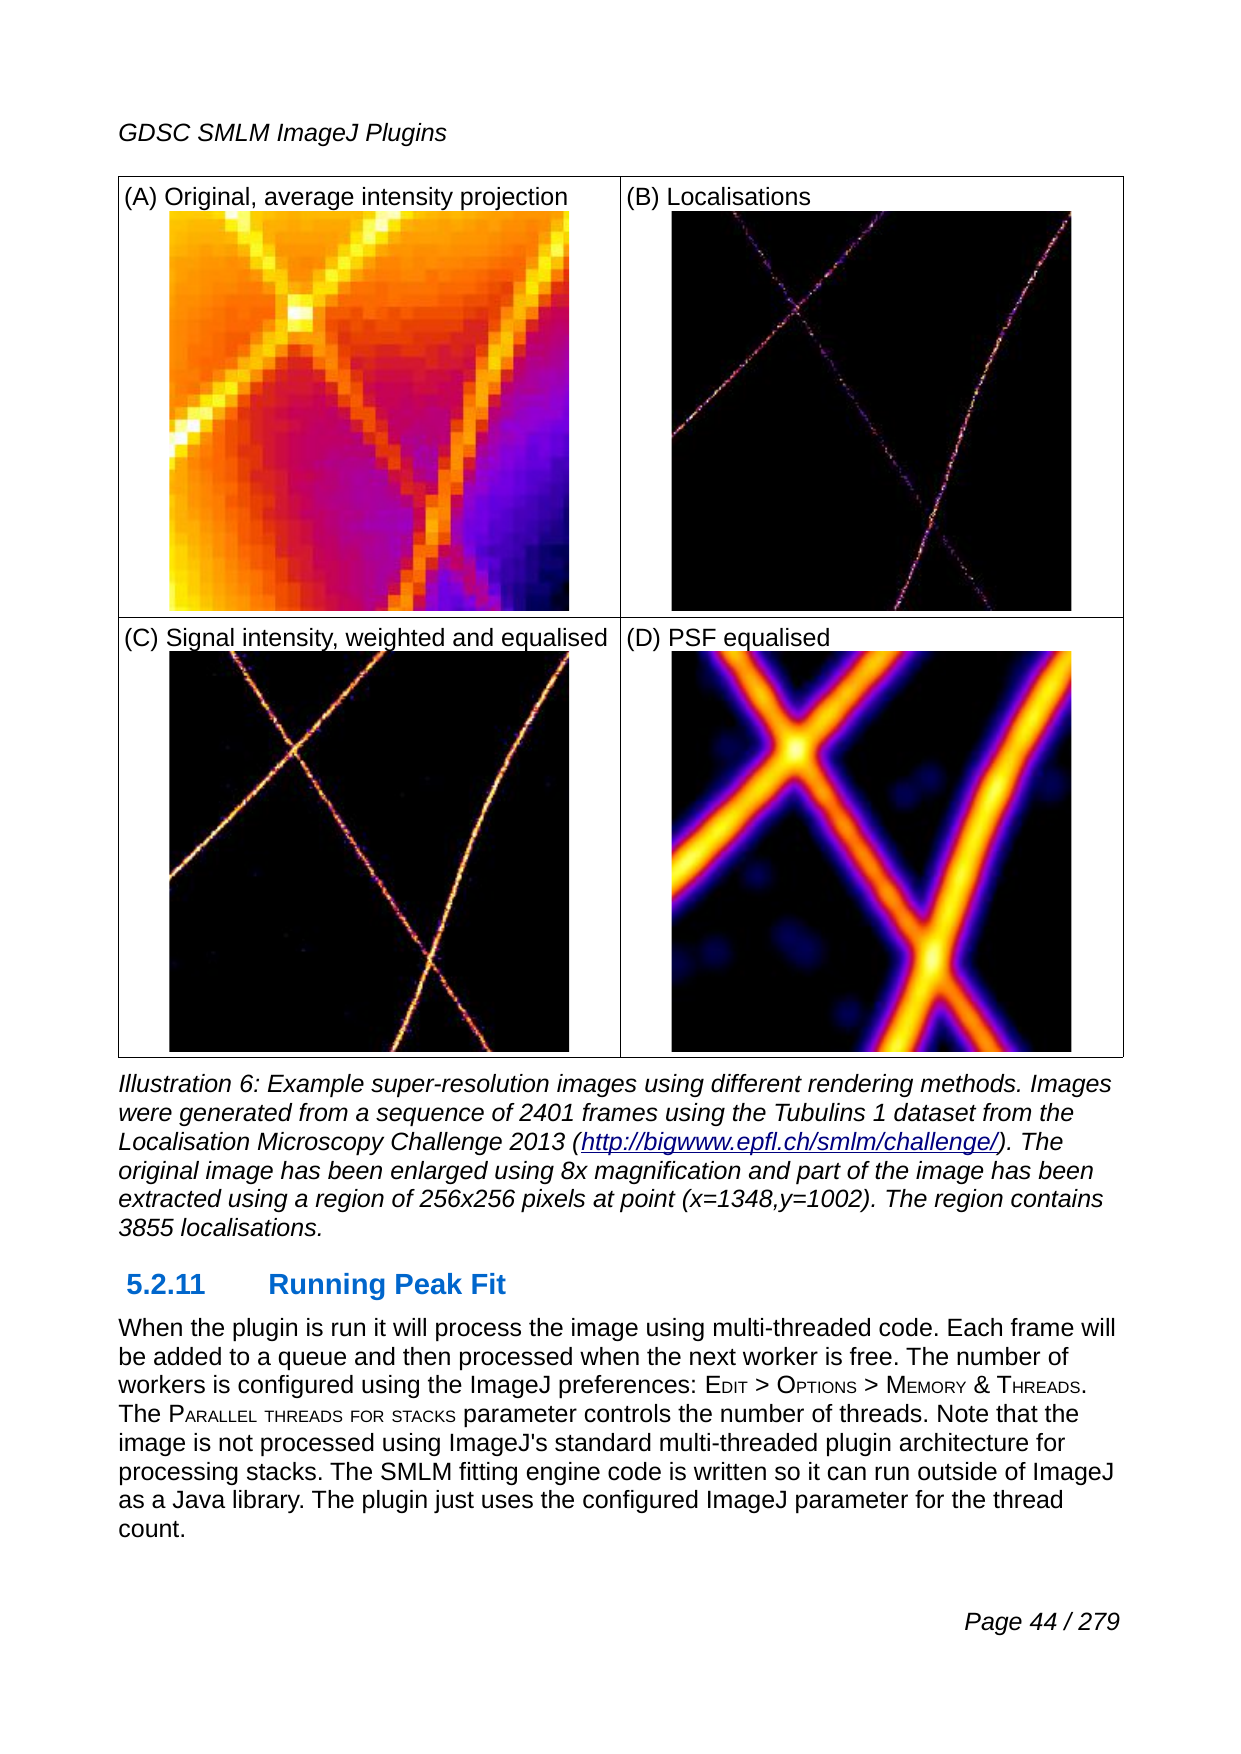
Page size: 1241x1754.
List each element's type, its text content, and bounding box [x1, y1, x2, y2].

picture [671, 651, 1072, 1052]
table_cell (D) PSF equalised [621, 618, 1123, 1057]
text When the plugin is run it will process the image using multi-threaded code. Each frame will be added to a queue and then processed when the next worker is free. The number of workers is configured using the ImageJ preferences: Edit > Options > Memory & Threads. The Parallel threads for stacks parameter controls the number of threads. Note that the image is not processed using ImageJ's standard multi-threaded plugin architecture for processing stacks. The SMLM fitting engine code is written so it can run outside of ImageJ as a Java library. The plugin just uses the configured ImageJ parameter for the thread count. [118, 1313, 1122, 1543]
table_header (B) Localisations [621, 177, 1123, 617]
picture [671, 211, 1072, 611]
subtitle Running Peak Fit [118, 1267, 1122, 1301]
picture [169, 211, 570, 611]
text Illustration 6: Example super-resolution images using different rendering methods. Images were generated from a sequence of 2401 frames using the Tubulins 1 dataset from the Localisation Microscopy Challenge 2013 (http://bigwww.epfl.ch/smlm/challenge/). The original image has been enlarged using 8x magnification and part of the image has been extracted using a region of 256x256 pixels at point (x=1348,y=1002). The region contains 3855 localisations. [118, 1069, 1122, 1242]
picture [169, 651, 570, 1052]
table_header (A) Original, average intensity projection [119, 177, 620, 617]
table_cell (C) Signal intensity, weighted and equalised [119, 618, 620, 1057]
